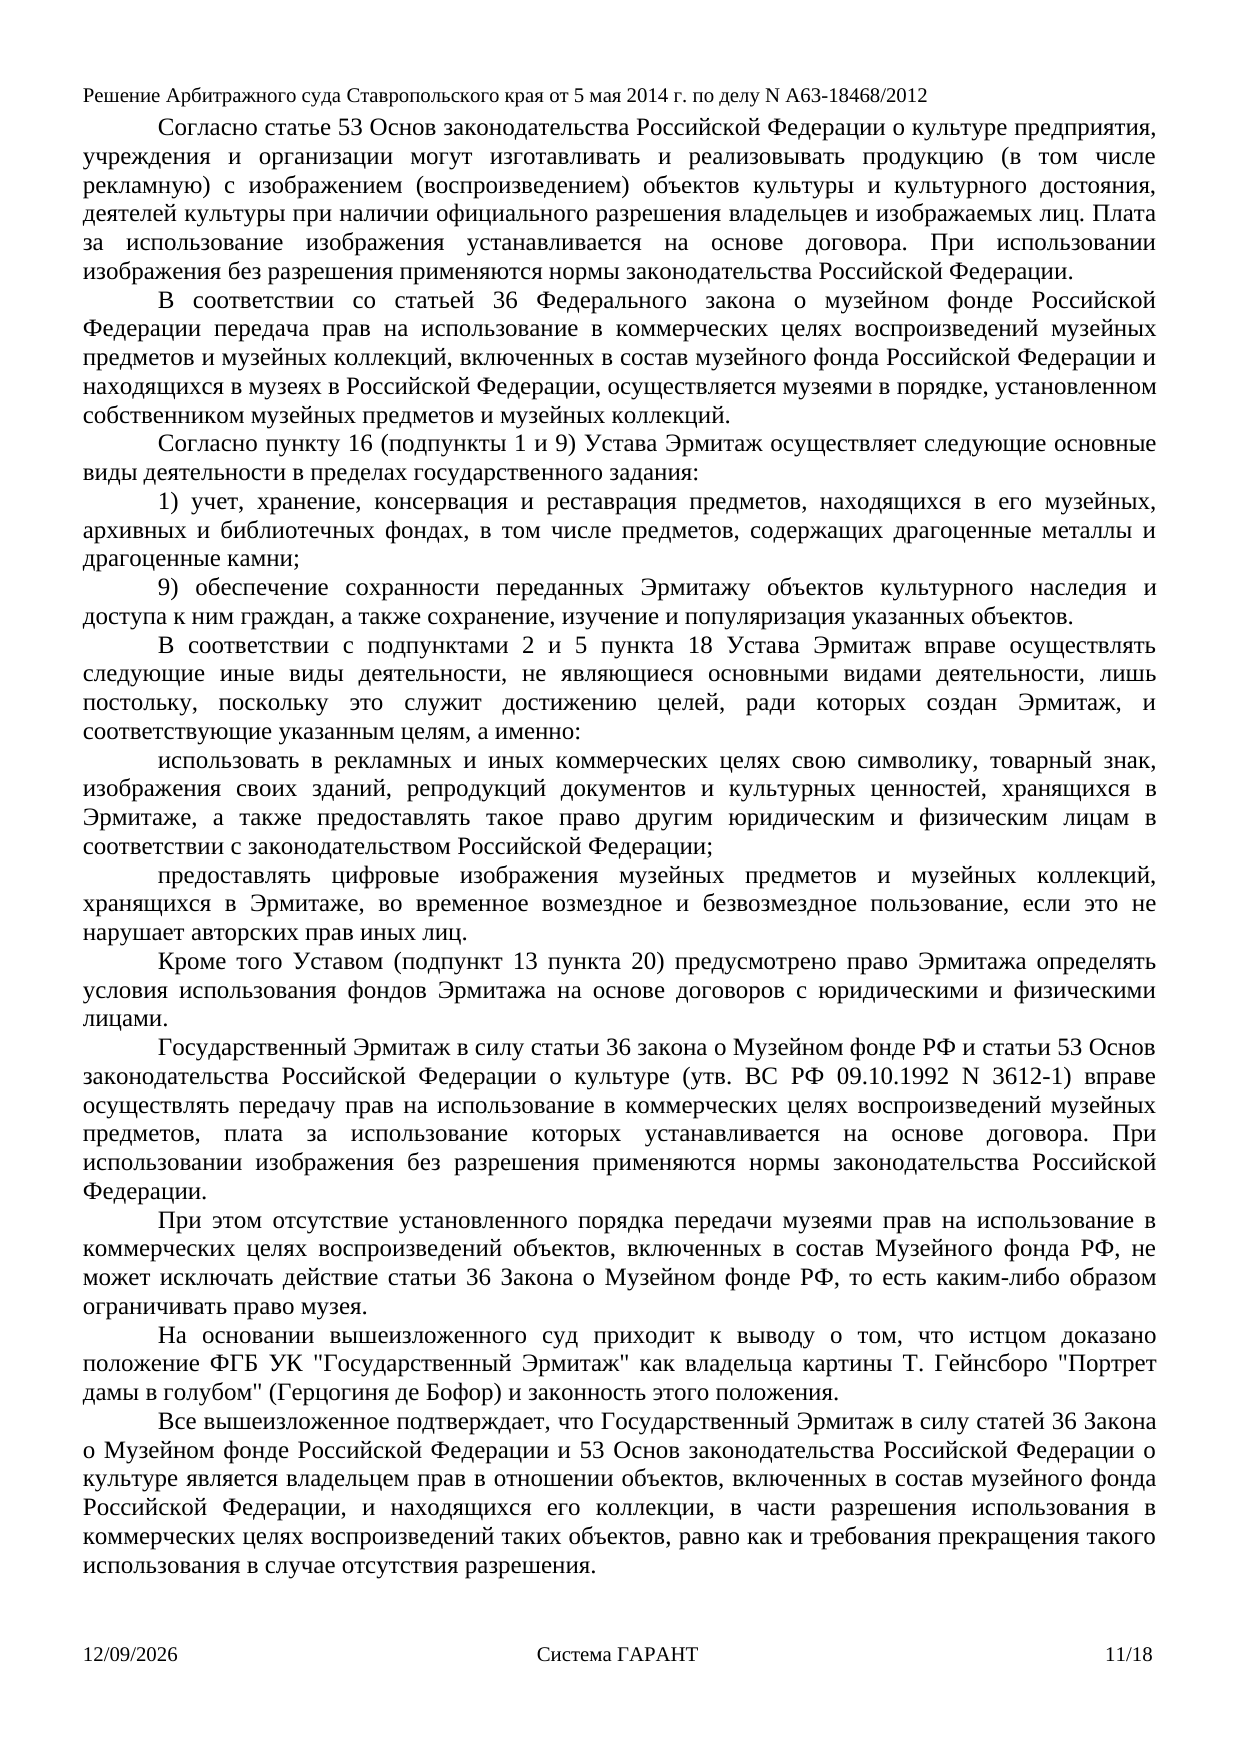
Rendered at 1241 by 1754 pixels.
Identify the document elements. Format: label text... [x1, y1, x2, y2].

text В соответствии с подпунктами 2 и 5 пункта 18 Устава Эрмитаж вправе осуществлять следующие иные виды деятельности, не являющиеся основными видами деятельности, лишь постольку, поскольку это служит достижению целей, ради которых создан Эрмитаж, и соответствующие указанным целям, а именно: [83, 630, 1157, 745]
text В соответствии со статьей 36 Федерального закона о музейном фонде Российской Федерации передача прав на использование в коммерческих целях воспроизведений музейных предметов и музейных коллекций, включенных в состав музейного фонда Российской Федерации и находящихся в музеях в Российской Федерации, осуществляется музеями в порядке, установленном собственником музейных предметов и музейных коллекций. [83, 285, 1157, 428]
text Согласно пункту 16 (подпункты 1 и 9) Устава Эрмитаж осуществляет следующие основные виды деятельности в пределах государственного задания: [83, 428, 1157, 486]
text 1) учет, хранение, консервация и реставрация предметов, находящихся в его музейных, архивных и библиотечных фондах, в том числе предметов, содержащих драгоценные металлы и драгоценные камни; [83, 486, 1157, 572]
text Кроме того Уставом (подпункт 13 пункта 20) предусмотрено право Эрмитажа определять условия использования фондов Эрмитажа на основе договоров с юридическими и физическими лицами. [83, 946, 1157, 1032]
text 9) обеспечение сохранности переданных Эрмитажу объектов культурного наследия и доступа к ним граждан, а также сохранение, изучение и популяризация указанных объектов. [83, 572, 1157, 630]
text Все вышеизложенное подтверждает, что Государственный Эрмитаж в силу статей 36 Закона о Музейном фонде Российской Федерации и 53 Основ законодательства Российской Федерации о культуре является владельцем прав в отношении объектов, включенных в состав музейного фонда Российской Федерации, и находящихся его коллекции, в части разрешения использования в коммерческих целях воспроизведений таких объектов, равно как и требования прекращения такого использования в случае отсутствия разрешения. [83, 1406, 1157, 1578]
text Государственный Эрмитаж в силу статьи 36 закона о Музейном фонде РФ и статьи 53 Основ законодательства Российской Федерации о культуре (утв. ВС РФ 09.10.1992 N 3612-1) вправе осуществлять передачу прав на использование в коммерческих целях воспроизведений музейных предметов, плата за использование которых устанавливается на основе договора. При использовании изображения без разрешения применяются нормы законодательства Российской Федерации. [83, 1032, 1157, 1205]
text При этом отсутствие установленного порядка передачи музеями прав на использование в коммерческих целях воспроизведений объектов, включенных в состав Музейного фонда РФ, не может исключать действие статьи 36 Закона о Музейном фонде РФ, то есть каким-либо образом ограничивать право музея. [83, 1205, 1157, 1320]
text предоставлять цифровые изображения музейных предметов и музейных коллекций, хранящихся в Эрмитаже, во временное возмездное и безвозмездное пользование, если это не нарушает авторских прав иных лиц. [83, 860, 1157, 946]
text использовать в рекламных и иных коммерческих целях свою символику, товарный знак, изображения своих зданий, репродукций документов и культурных ценностей, хранящихся в Эрмитаже, а также предоставлять такое право другим юридическим и физическим лицам в соответствии с законодательством Российской Федерации; [83, 745, 1157, 860]
text Согласно статье 53 Основ законодательства Российской Федерации о культуре предприятия, учреждения и организации могут изготавливать и реализовывать продукцию (в том числе рекламную) с изображением (воспроизведением) объектов культуры и культурного достояния, деятелей культуры при наличии официального разрешения владельцев и изображаемых лиц. Плата за использование изображения устанавливается на основе договора. При использовании изображения без разрешения применяются нормы законодательства Российской Федерации. [83, 112, 1157, 285]
text На основании вышеизложенного суд приходит к выводу о том, что истцом доказано положение ФГБ УК "Государственный Эрмитаж" как владельца картины Т. Гейнсборо "Портрет дамы в голубом" (Герцогиня де Бофор) и законность этого положения. [83, 1320, 1157, 1406]
